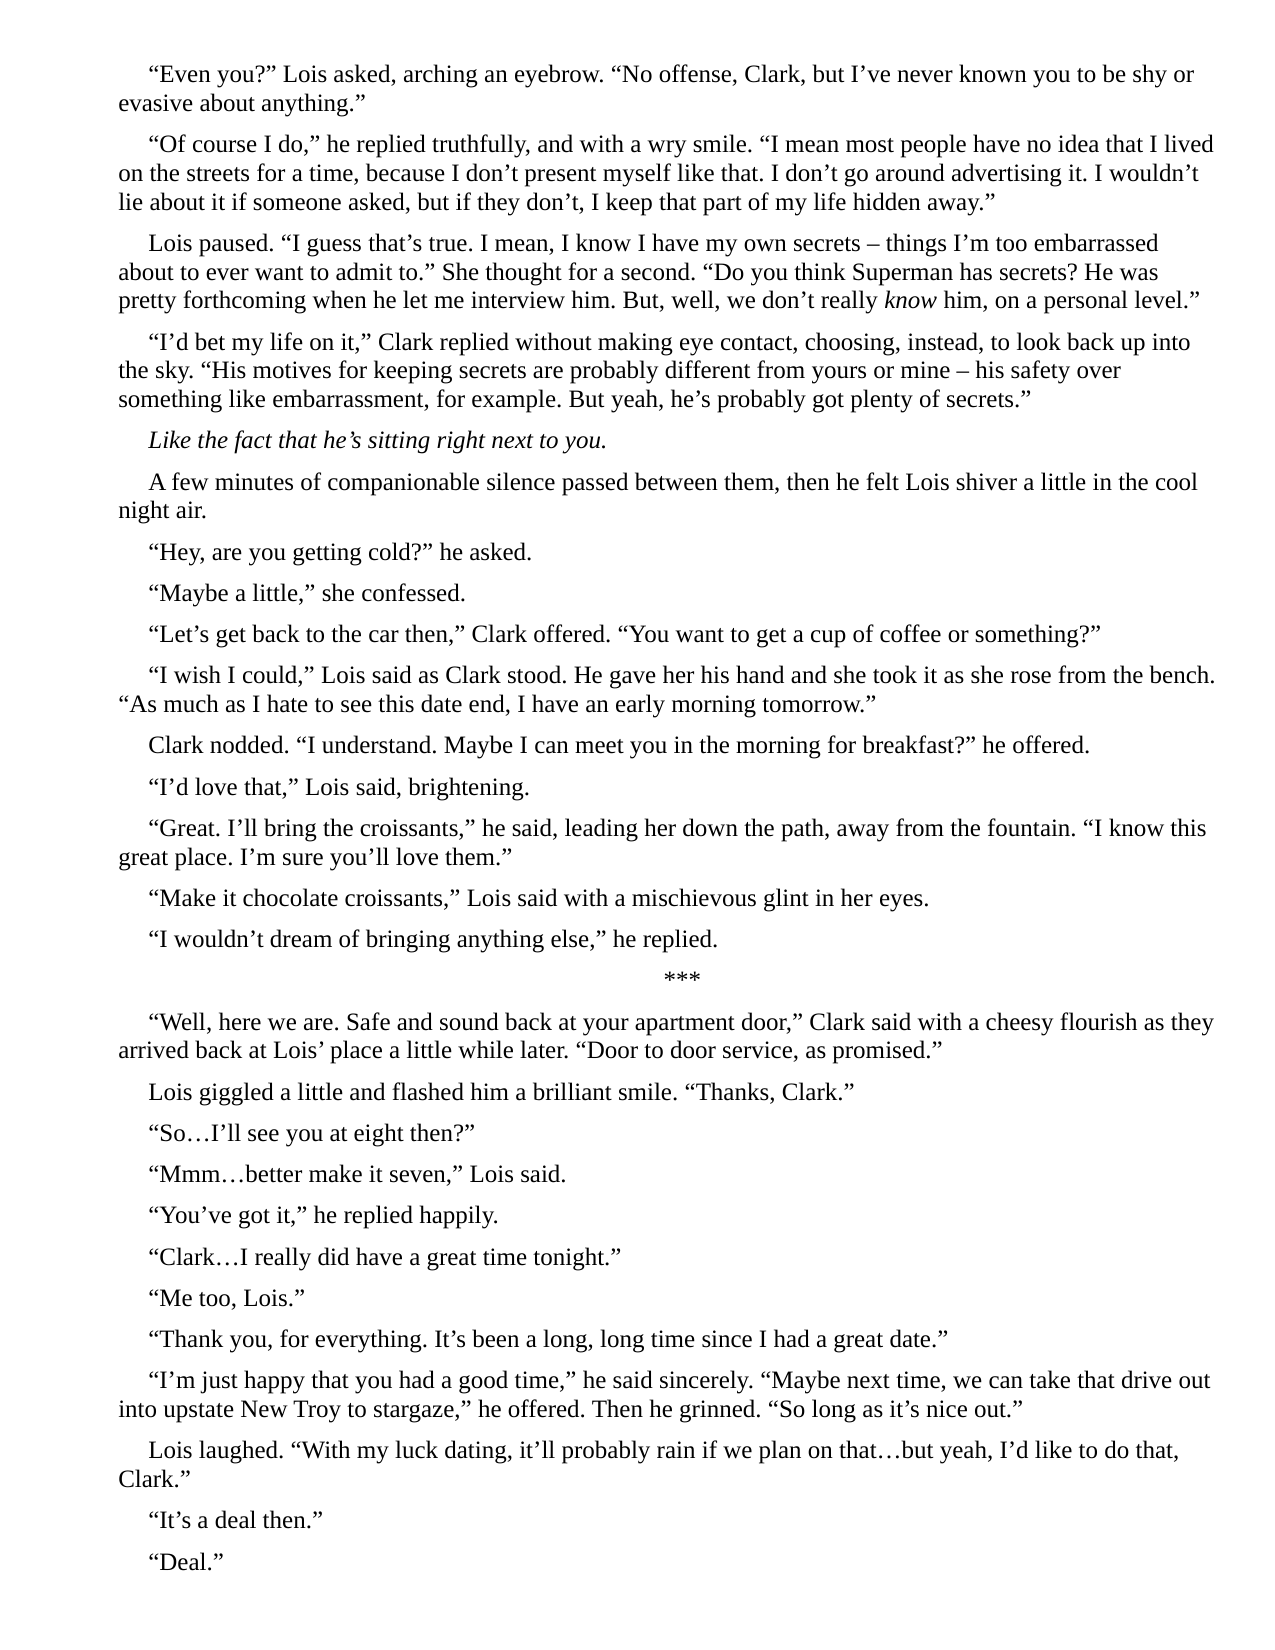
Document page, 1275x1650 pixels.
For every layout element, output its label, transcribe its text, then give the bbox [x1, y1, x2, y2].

text “I’m just happy that you had a good time,” he said sincerely. “Maybe next time, we can take that drive out into upstate New Troy to stargaze,” he offered. Then he grinned. “So long as it’s nice out.” [118, 1365, 1216, 1423]
text “Thank you, for everything. It’s been a long, long time since I had a great date.” [118, 1324, 1216, 1353]
text “You’ve got it,” he replied happily. [118, 1200, 1216, 1229]
text Lois paused. “I guess that’s true. I mean, I know I have my own secrets – things I’m too embarrassed about to ever want to admit to.” She thought for a second. “Do you think Superman has secrets? He was pretty forthcoming when he let me interview him. But, well, we don’t really know him, on a personal level.” [118, 228, 1216, 314]
text Lois giggled a little and flashed him a brilliant smile. “Thanks, Clark.” [118, 1077, 1216, 1105]
text “I wish I could,” Lois said as Clark stood. He gave her his hand and she took it as she rose from the bench. “As much as I hate to see this date end, I have an early morning tomorrow.” [118, 660, 1216, 718]
text “I’d love that,” Lois said, brightening. [118, 772, 1216, 800]
text Lois laughed. “With my luck dating, it’ll probably rain if we plan on that…but yeah, I’d like to do that, Clark.” [118, 1435, 1216, 1493]
text “Great. I’ll bring the croissants,” he said, leading her down the path, away from the fountain. “I know this great place. I’m sure you’ll love them.” [118, 813, 1216, 870]
text “Even you?” Lois asked, arching an eyebrow. “No offense, Clark, but I’ve never known you to be shy or evasive about anything.” [118, 59, 1216, 117]
text “Make it chocolate croissants,” Lois said with a mischievous glint in her eyes. [118, 883, 1216, 912]
text *** [118, 965, 1216, 994]
text “So…I’ll see you at eight then?” [118, 1118, 1216, 1147]
text Like the fact that he’s sitting right next to you. [118, 425, 1216, 454]
text “Mmm…better make it seven,” Lois said. [118, 1159, 1216, 1188]
text “I’d bet my life on it,” Clark replied without making eye contact, choosing, instead, to look back up into the sky. “His motives for keeping secrets are probably different from yours or mine – his safety over something like embarrassment, for example. But yeah, he’s probably got plenty of secrets.” [118, 327, 1216, 413]
text “Well, here we are. Safe and sound back at your apartment door,” Clark said with a cheesy flourish as they arrived back at Lois’ place a little while later. “Door to door service, as promised.” [118, 1007, 1216, 1064]
text “It’s a deal then.” [118, 1505, 1216, 1534]
text Clark nodded. “I understand. Maybe I can meet you in the morning for breakfast?” he offered. [118, 730, 1216, 759]
text “Of course I do,” he replied truthfully, and with a wry smile. “I mean most people have no idea that I lived on the streets for a time, because I don’t present myself like that. I don’t go around advertising it. I wouldn’t lie about it if someone asked, but if they don’t, I keep that part of my life hidden away.” [118, 129, 1216, 215]
text “Deal.” [118, 1547, 1216, 1575]
text A few minutes of companionable silence passed between them, then he felt Lois shiver a little in the cool night air. [118, 467, 1216, 524]
text “I wouldn’t dream of bringing anything else,” he replied. [118, 924, 1216, 953]
text “Maybe a little,” she confessed. [118, 578, 1216, 607]
text “Hey, are you getting cold?” he asked. [118, 537, 1216, 565]
text “Let’s get back to the car then,” Clark offered. “You want to get a cup of coffee or something?” [118, 619, 1216, 648]
text “Me too, Lois.” [118, 1283, 1216, 1312]
text “Clark…I really did have a great time tonight.” [118, 1242, 1216, 1270]
